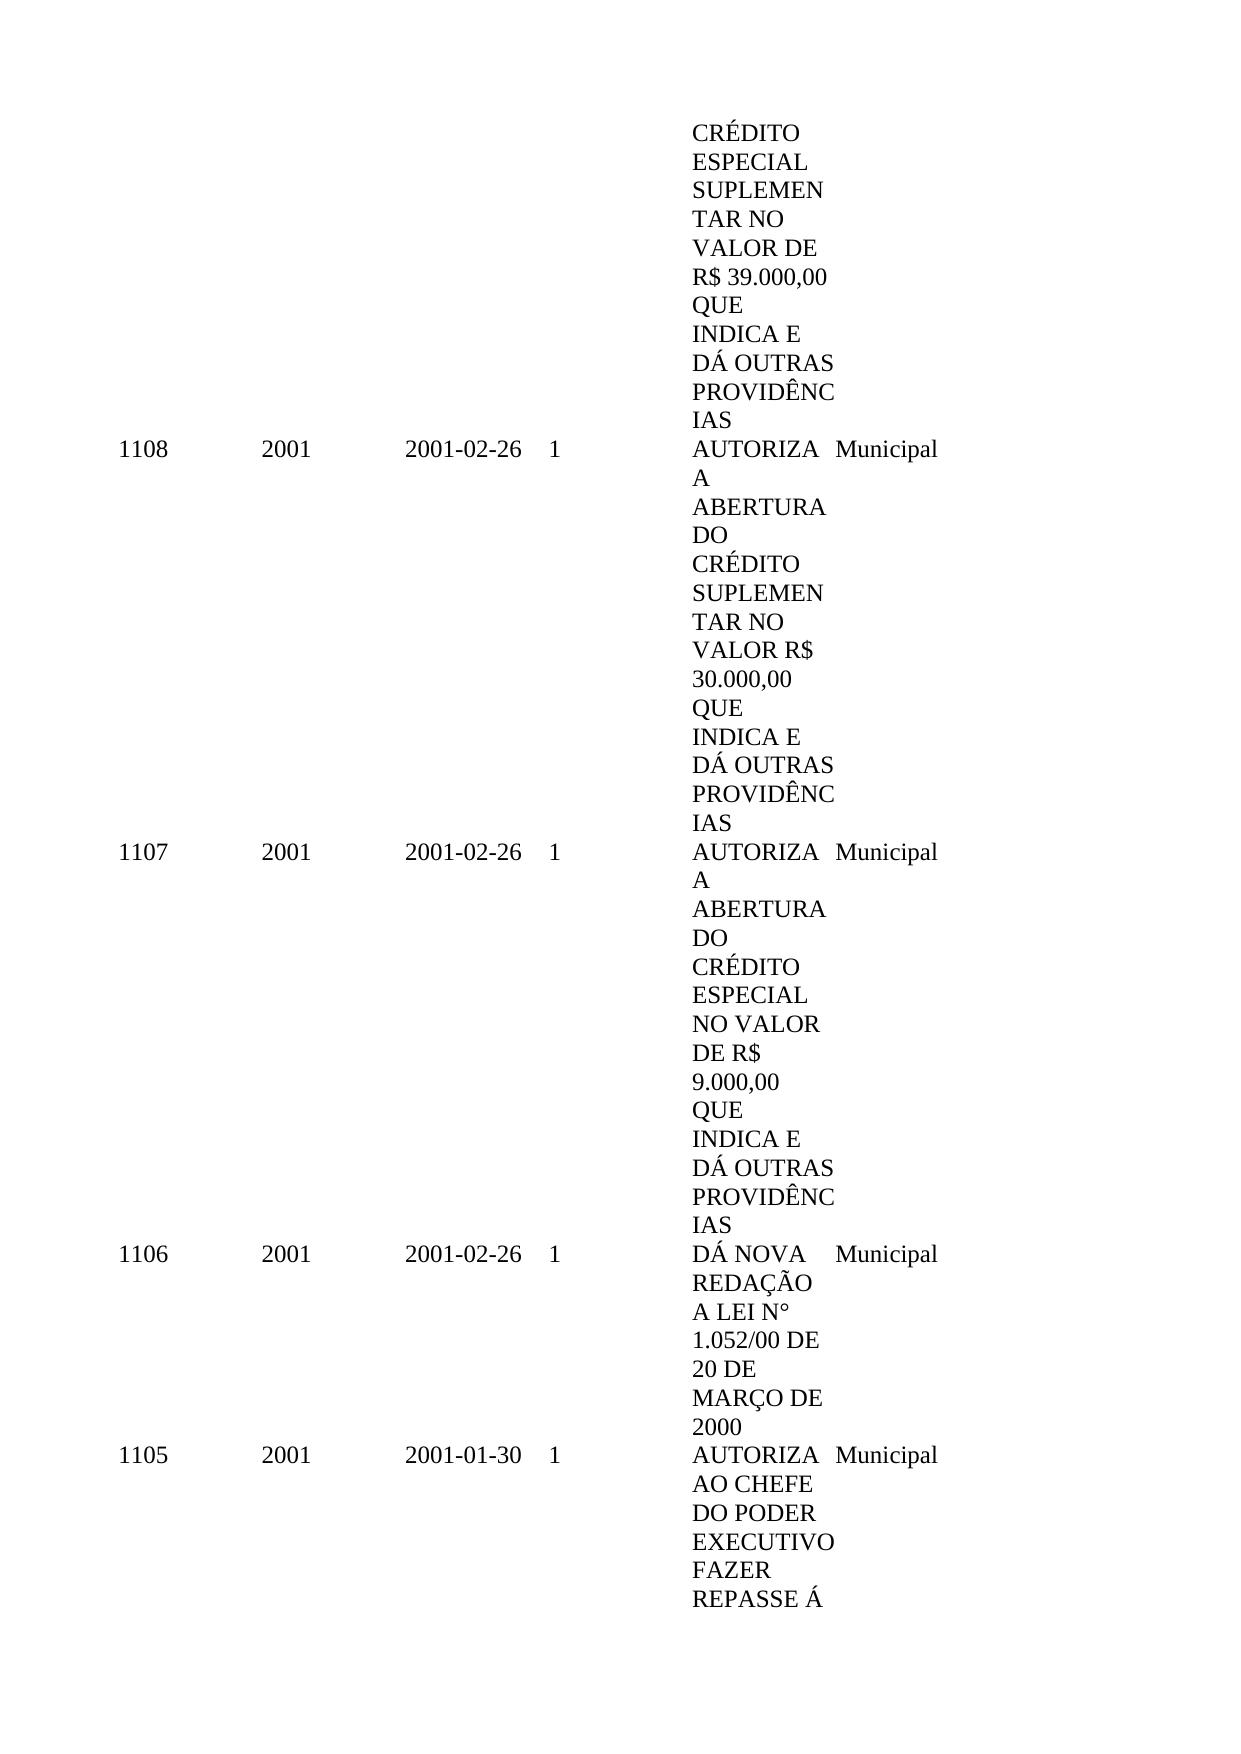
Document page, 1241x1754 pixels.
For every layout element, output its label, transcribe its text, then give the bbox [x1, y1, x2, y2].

table_cell DÁ NOVA REDAÇÃO A LEI N° 1.052/00 DE 20 DE MARÇO DE 2000 [692, 1239, 835, 1441]
table_cell [835, 118, 979, 434]
table_cell 1 [548, 1441, 692, 1613]
table_cell [405, 118, 548, 434]
table_cell 2001-02-26 [405, 837, 548, 1239]
table_cell [979, 1239, 1122, 1441]
table_cell [261, 118, 405, 434]
table_cell 1 [548, 1239, 692, 1441]
table_cell 1105 [118, 1441, 261, 1613]
table_cell 1106 [118, 1239, 261, 1441]
table_cell AUTORIZA A ABERTURA DO CRÉDITO SUPLEMENTAR NO VALOR R$ 30.000,00 QUE INDICA E DÁ OUTRAS PROVIDÊNCIAS [692, 434, 835, 837]
table_cell 2001-02-26 [405, 1239, 548, 1441]
table_cell 1 [548, 434, 692, 837]
table_cell 2001 [261, 1441, 405, 1613]
table_cell [979, 434, 1122, 837]
table_cell Municipal [835, 1441, 979, 1613]
table_cell 2001-01-30 [405, 1441, 548, 1613]
table_cell [979, 118, 1122, 434]
table_cell [979, 1441, 1122, 1613]
table_cell [118, 118, 261, 434]
table_cell 2001 [261, 434, 405, 837]
table_cell 1108 [118, 434, 261, 837]
table_cell [979, 837, 1122, 1239]
table_cell AUTORIZA A ABERTURA DO CRÉDITO ESPECIAL NO VALOR DE R$ 9.000,00 QUE INDICA E DÁ OUTRAS PROVIDÊNCIAS [692, 837, 835, 1239]
table_cell Municipal [835, 434, 979, 837]
table_cell [548, 118, 692, 434]
table_cell Municipal [835, 837, 979, 1239]
table_cell Municipal [835, 1239, 979, 1441]
table_cell 2001-02-26 [405, 434, 548, 837]
table_cell 1 [548, 837, 692, 1239]
table_cell CRÉDITO ESPECIAL SUPLEMENTAR NO VALOR DE R$ 39.000,00 QUE INDICA E DÁ OUTRAS PROVIDÊNCIAS [692, 118, 835, 434]
table_cell 1107 [118, 837, 261, 1239]
table_cell AUTORIZA AO CHEFE DO PODER EXECUTIVO FAZER REPASSE Á [692, 1441, 835, 1613]
table_cell 2001 [261, 837, 405, 1239]
table_cell 2001 [261, 1239, 405, 1441]
